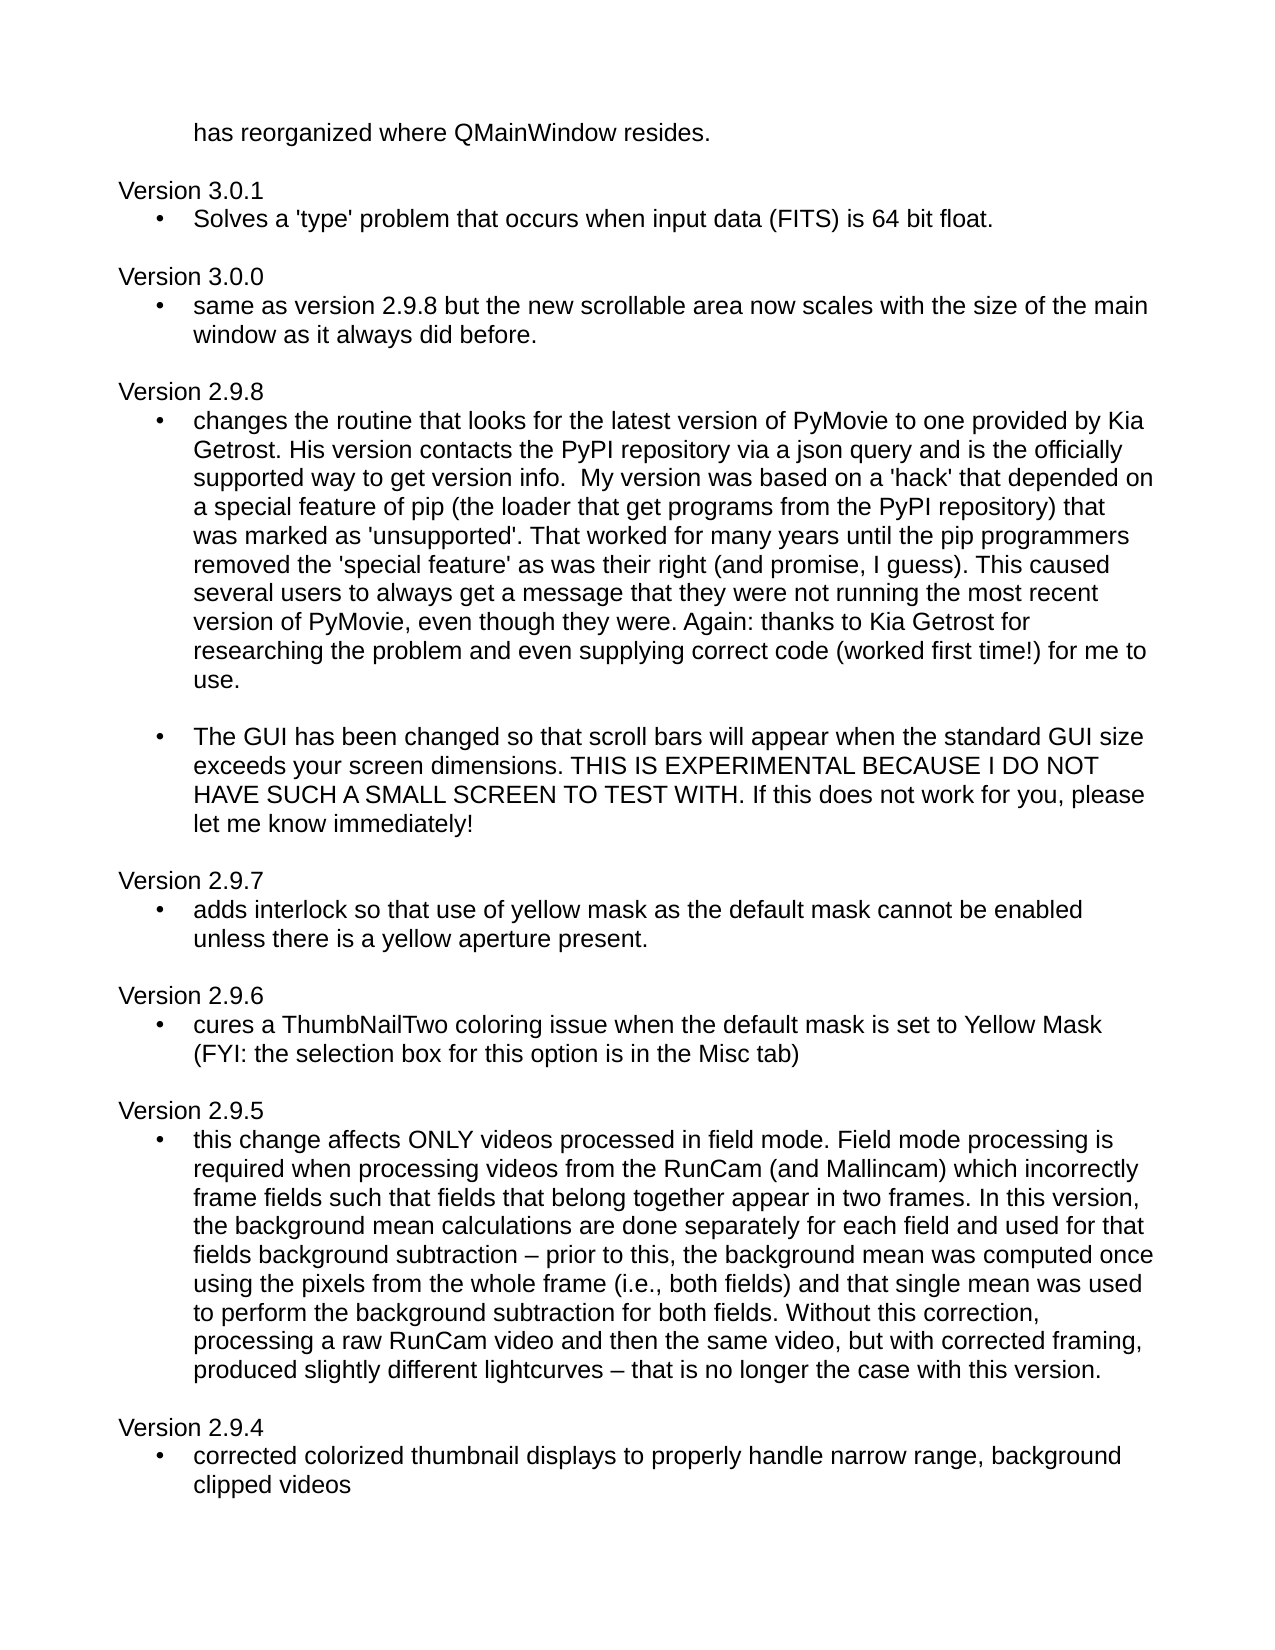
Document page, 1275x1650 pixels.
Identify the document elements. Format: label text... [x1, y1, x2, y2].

list adds interlock so that use of yellow mask as the default mask cannot be enabled unless there is a yellow aperture present. [156, 895, 1157, 981]
list this change affects ONLY videos processed in field mode. Field mode processing is required when processing videos from the RunCam (and Mallincam) which incorrectly frame fields such that fields that belong together appear in two frames. In this version, the background mean calculations are done separately for each field and used for that fields background subtraction – prior to this, the background mean was computed once using the pixels from the whole frame (i.e., both fields) and that single mean was used to perform the background subtraction for both fields. Without this correction, processing a raw RunCam video and then the same video, but with corrected framing, produced slightly different lightcurves – that is no longer the case with this version. [156, 1125, 1157, 1384]
text Version 2.9.5 [118, 1096, 1157, 1125]
text Version 3.0.1 [118, 176, 1157, 204]
text Version 2.9.4 [118, 1413, 1157, 1441]
list has reorganized where QMainWindow resides. [156, 118, 1157, 176]
list changes the routine that looks for the latest version of PyMovie to one provided by Kia Getrost. His version contacts the PyPI repository via a json query and is the officially supported way to get version info. My version was based on a 'hack' that depended on a special feature of pip (the loader that get programs from the PyPI repository) that was marked as 'unsupported'. That worked for many years until the pip programmers removed the 'special feature' as was their right (and promise, I guess). This caused several users to always get a message that they were not running the most recent version of PyMovie, even though they were. Again: thanks to Kia Getrost for researching the problem and even supplying correct code (worked first time!) for me to use. [156, 406, 1157, 722]
text Version 2.9.6 [118, 981, 1157, 1010]
list same as version 2.9.8 but the new scrollable area now scales with the size of the main window as it always did before. [156, 291, 1157, 377]
text Version 3.0.0 [118, 262, 1157, 291]
list The GUI has been changed so that scroll bars will appear when the standard GUI size exceeds your screen dimensions. THIS IS EXPERIMENTAL BECAUSE I DO NOT HAVE SUCH A SMALL SCREEN TO TEST WITH. If this does not work for you, please let me know immediately! [156, 722, 1157, 837]
list Solves a 'type' problem that occurs when input data (FITS) is 64 bit float. [156, 204, 1157, 233]
text Version 2.9.7 [118, 866, 1157, 895]
list corrected colorized thumbnail displays to properly handle narrow range, background clipped videos [156, 1441, 1157, 1528]
text Version 2.9.8 [118, 377, 1157, 406]
list cures a ThumbNailTwo coloring issue when the default mask is set to Yellow Mask (FYI: the selection box for this option is in the Misc tab) [156, 1010, 1157, 1067]
